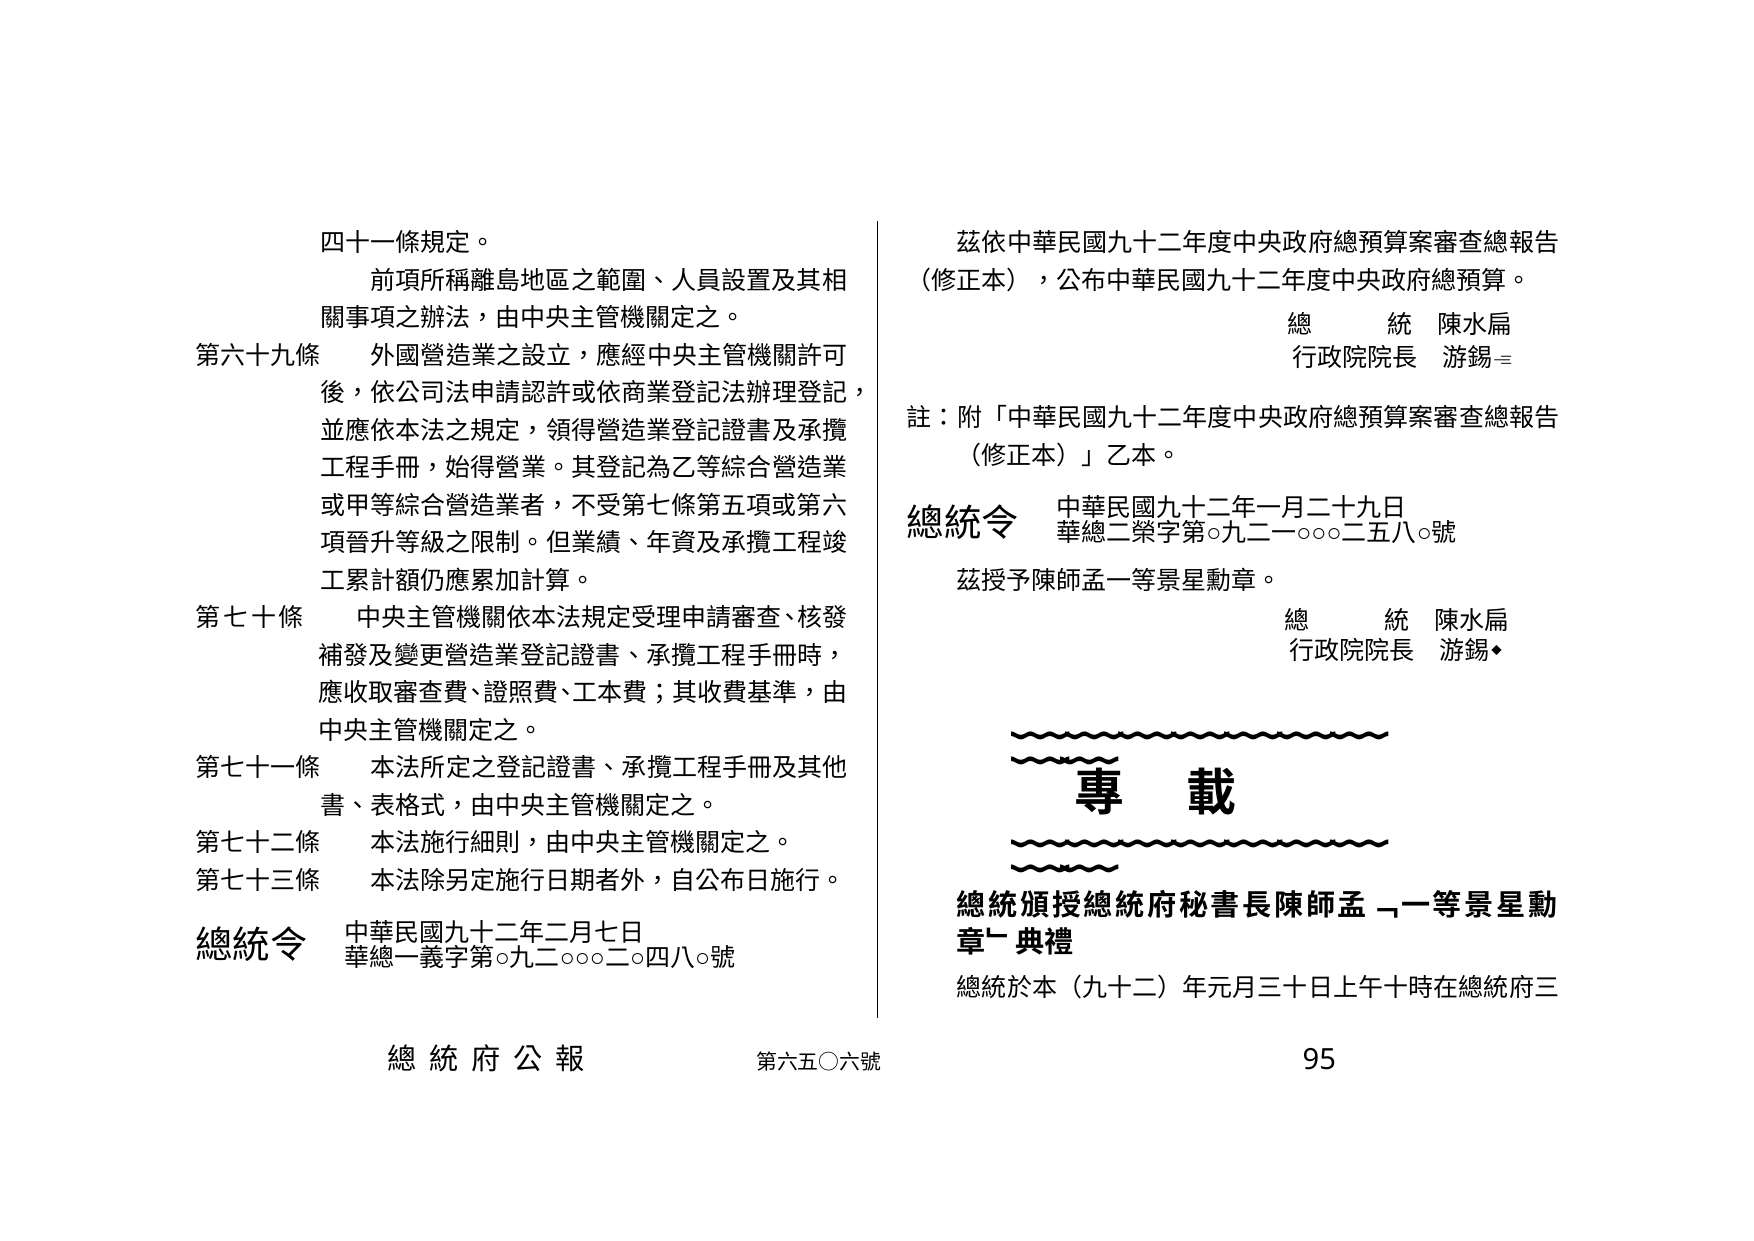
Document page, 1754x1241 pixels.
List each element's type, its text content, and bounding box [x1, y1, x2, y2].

text 第七十一條 本法所定之登記證書、承攬工程手冊及其他書、表格式，由中央主管機關定之。 [195, 747, 847, 822]
text 註：附「中華民國九十二年度中央政府總預算案審查總報告（修正本）」乙本。 [907, 397, 1559, 472]
table_header ﹏﹏﹏﹏﹏﹏﹏﹏﹏ [1009, 689, 1391, 764]
table_cell 專載 [1009, 764, 1391, 822]
text 行政院院長 游錫 [907, 347, 1512, 372]
text 總 統 陳水扁 [907, 313, 1512, 338]
table_header 總統令 [904, 497, 1053, 559]
text 第七十三條 本法除另定施行日期者外，自公布日施行。 [195, 859, 847, 897]
text 第七十二條 本法施行細則，由中央主管機關定之。 [195, 822, 847, 859]
text 前項所稱離島地區之範圍、人員設置及其相關事項之辦法，由中央主管機關定之。 [320, 259, 847, 334]
text 四十一條規定。 [195, 222, 847, 259]
text 行政院院長 游錫 [907, 639, 1509, 664]
table_header 中華民國九十二年二月七日 華總一義字第○九二○○○二○四八○號 [342, 922, 852, 984]
table_header 中華民國九十二年一月二十九日 華總二榮字第○九二一○○○二五八○號 [1053, 497, 1564, 559]
text 茲依中華民國九十二年度中央政府總預算案審查總報告（修正本），公布中華民國九十二年度中央政府總預算。 [907, 222, 1559, 297]
table_header 總統令 [192, 922, 342, 984]
text 第六十九條 外國營造業之設立，應經中央主管機關許可後，依公司法申請認許或依商業登記法辦理登記，並應依本法之規定，領得營造業登記證書及承攬工程手冊，始得營業。其登記為乙等綜合營造業或甲等綜合營造業者，不受第七條第五項或第六項晉升等級之限制。但業績、年資及承攬工程竣工累計額仍應累加計算。 [195, 334, 847, 597]
text 第七十條 中央主管機關依本法規定受理申請審查、核發、補發及變更營造業登記證書、承攬工程手冊時，應收取審查費、證照費、工本費；其收費基準，由中央主管機關定之。 [195, 597, 847, 747]
table_cell ﹏﹏﹏﹏﹏﹏﹏﹏﹏ [1009, 823, 1391, 885]
text 總 統 陳水扁 [907, 609, 1509, 634]
text 總統頒授總統府秘書長陳師孟﹁一等景星勳章﹂典禮 [957, 885, 1559, 960]
text 總統於本（九十二）年元月三十日上午十時在總統府三 [907, 960, 1559, 1006]
text 茲授予陳師孟一等景星勳章。 [907, 559, 1559, 597]
